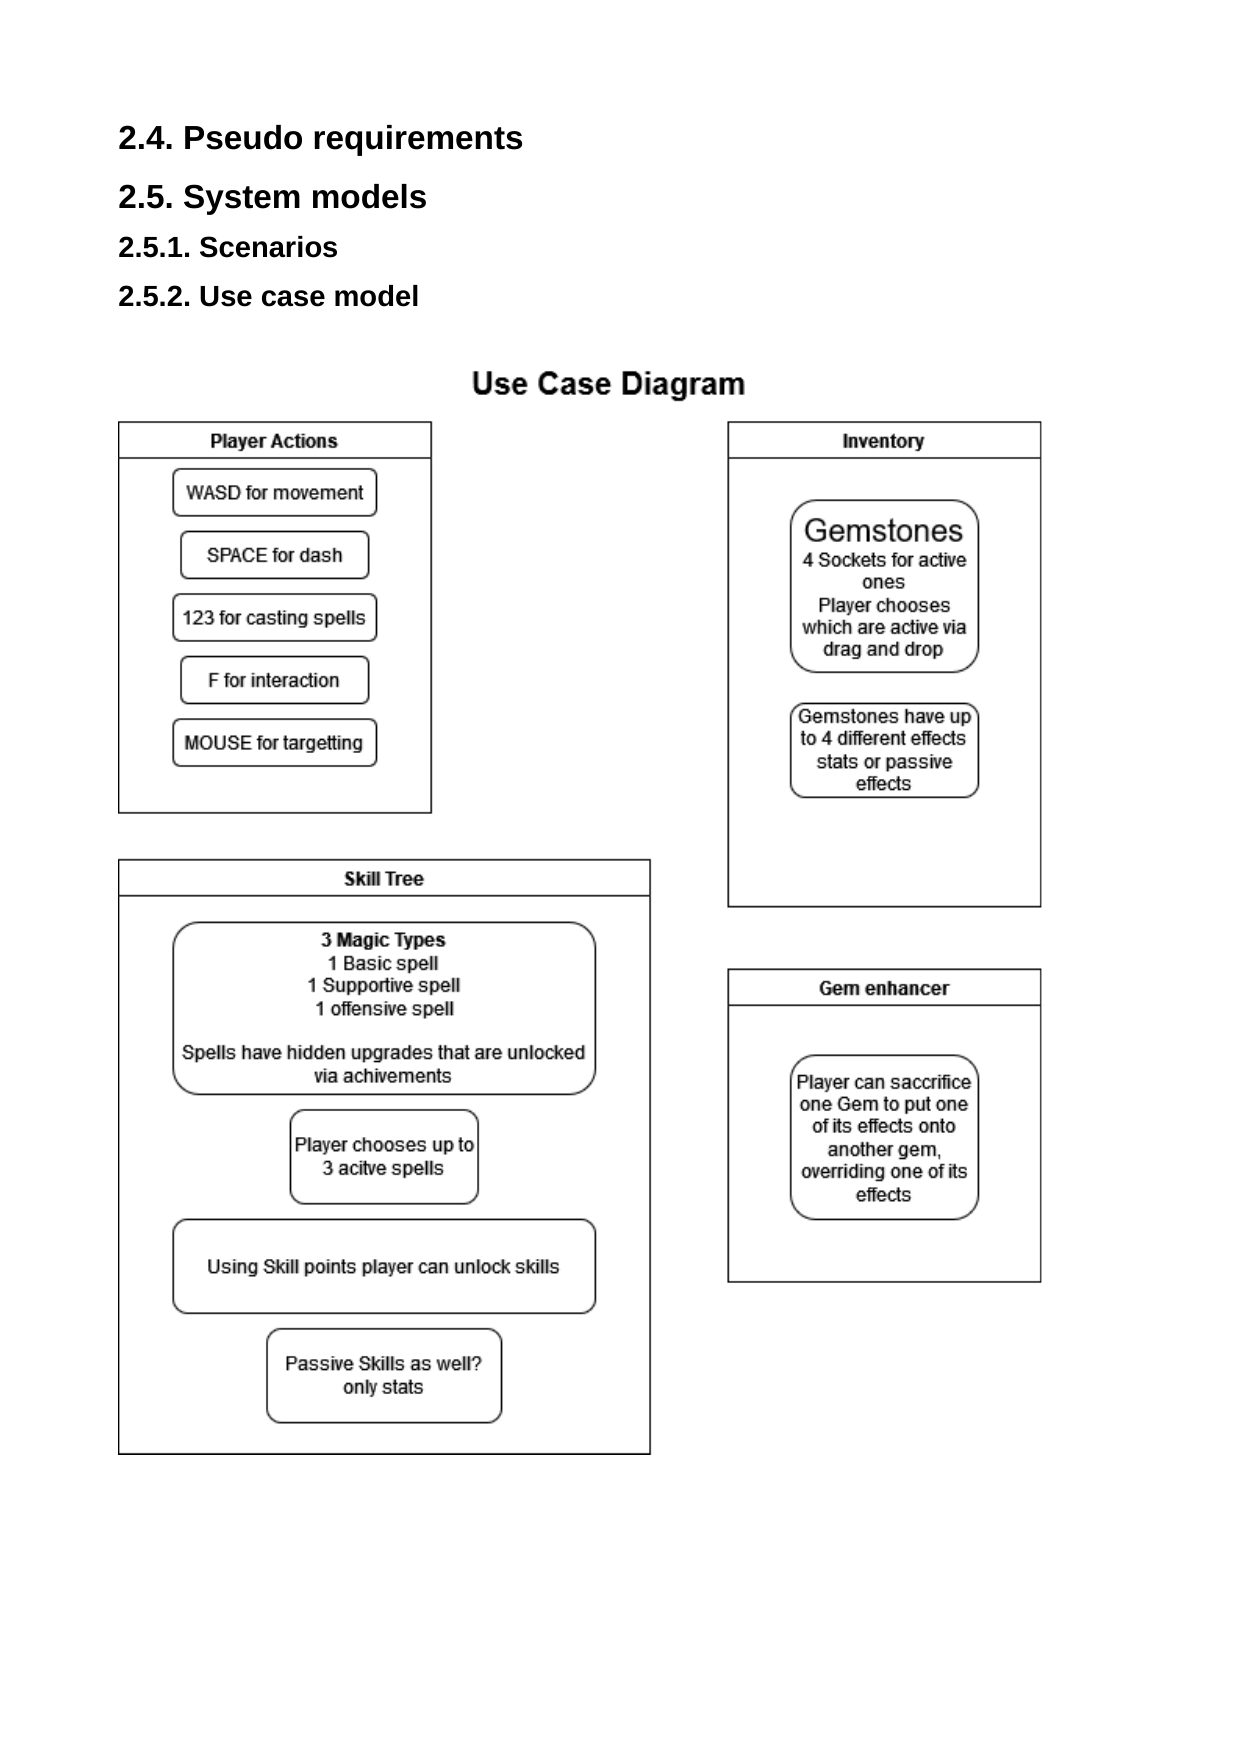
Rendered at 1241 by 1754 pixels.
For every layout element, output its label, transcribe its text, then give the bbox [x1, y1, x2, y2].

subtitle 2.5. System models [118, 177, 1122, 216]
subtitle 2.5.1. Scenarios [118, 230, 1122, 264]
subtitle 2.4. Pseudo requirements [118, 118, 1122, 157]
subtitle 2.5.2. Use case model [118, 278, 1122, 312]
